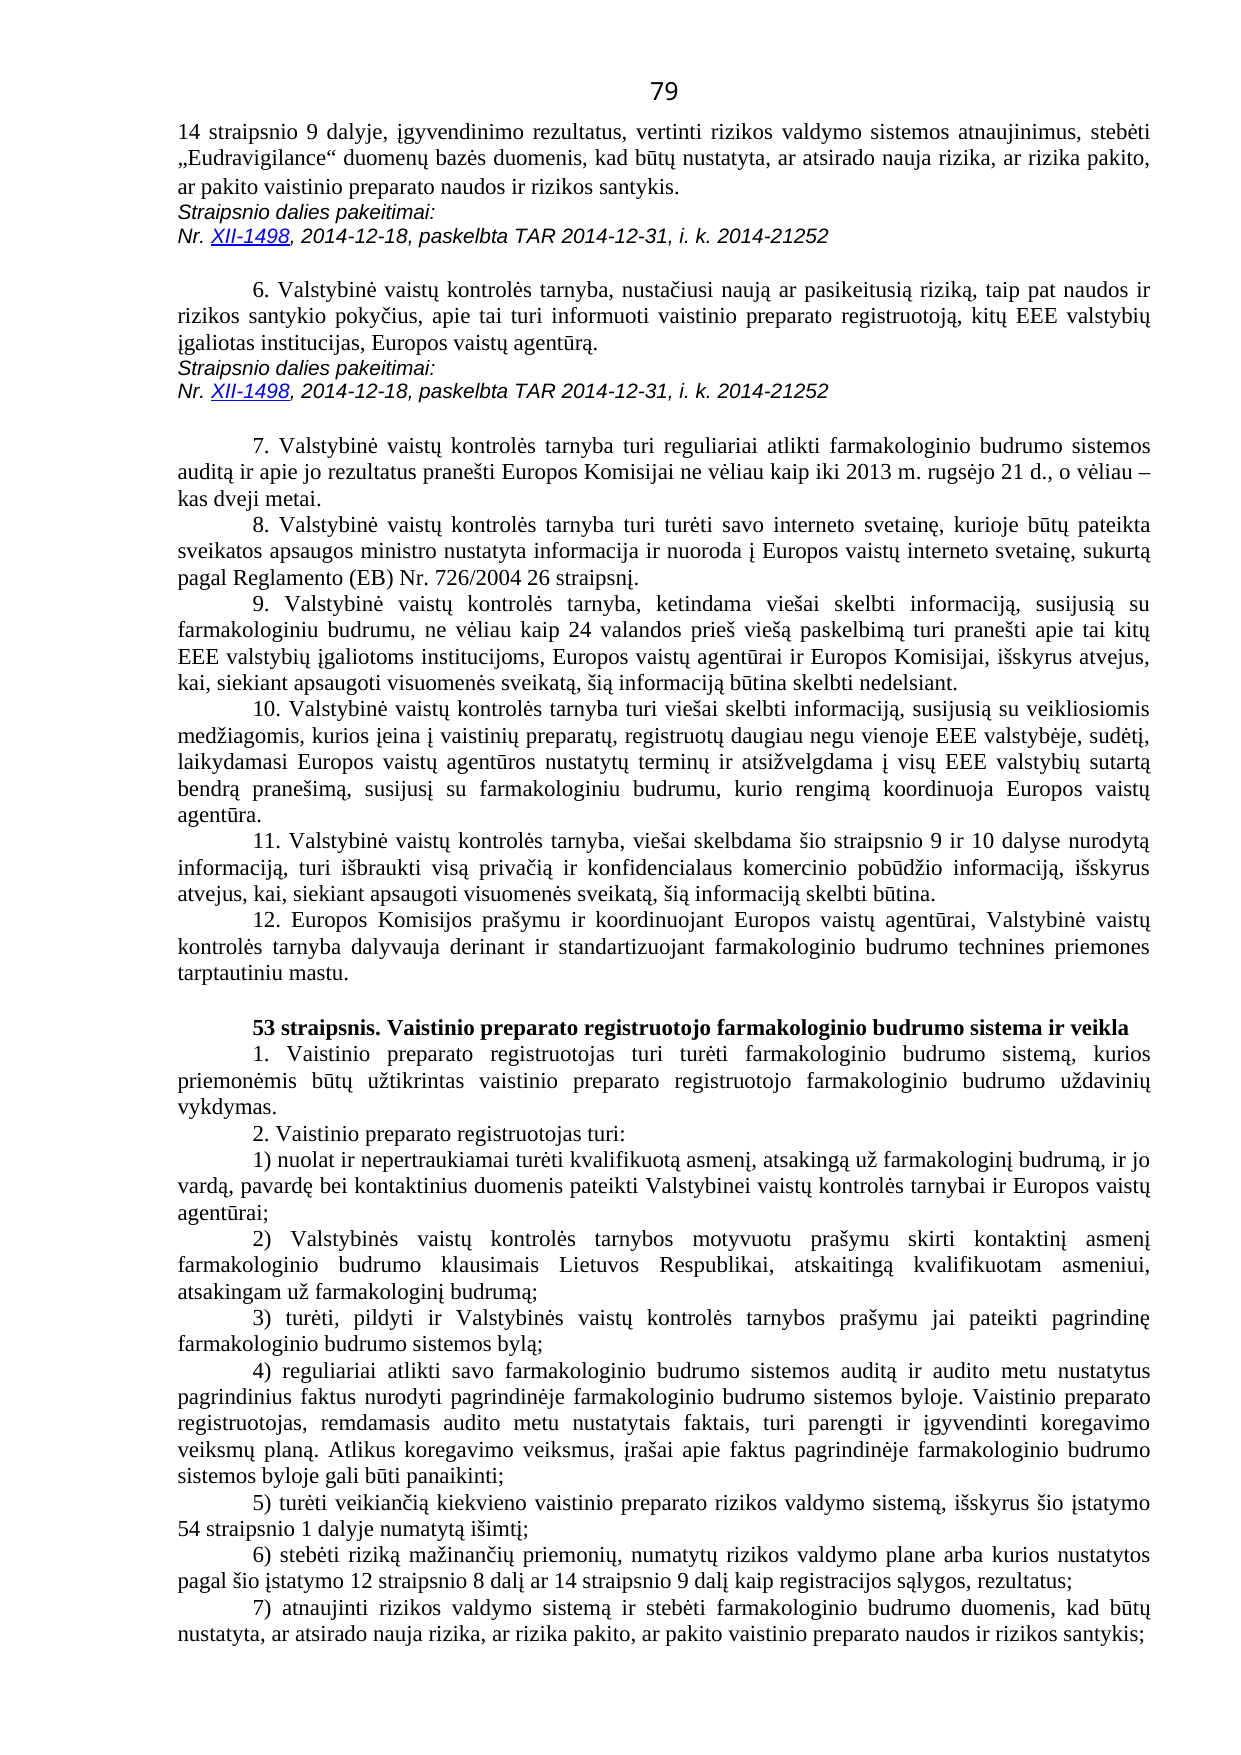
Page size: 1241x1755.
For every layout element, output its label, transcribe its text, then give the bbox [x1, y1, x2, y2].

text 11. Valstybinė vaistų kontrolės tarnyba, viešai skelbdama šio straipsnio 9 ir 10 dalyse nurodytą informaciją, turi išbraukti visą privačią ir konfidencialaus komercinio pobūdžio informaciją, išskyrus atvejus, kai, siekiant apsaugoti visuomenės sveikatą, šią informaciją skelbti būtina. [177, 827, 1152, 906]
text Straipsnio dalies pakeitimai: [177, 355, 1152, 379]
text 8. Valstybinė vaistų kontrolės tarnyba turi turėti savo interneto svetainę, kurioje būtų pateikta sveikatos apsaugos ministro nustatyta informacija ir nuoroda į Europos vaistų interneto svetainę, sukurtą pagal Reglamento (EB) Nr. 726/2004 26 straipsnį. [177, 511, 1152, 590]
text 5) turėti veikiančią kiekvieno vaistinio preparato rizikos valdymo sistemą, išskyrus šio įstatymo 54 straipsnio 1 dalyje numatytą išimtį; [177, 1488, 1152, 1541]
text 3) turėti, pildyti ir Valstybinės vaistų kontrolės tarnybos prašymu jai pateikti pagrindinę farmakologinio budrumo sistemos bylą; [177, 1304, 1152, 1357]
text 2) Valstybinės vaistų kontrolės tarnybos motyvuotu prašymu skirti kontaktinį asmenį farmakologinio budrumo klausimais Lietuvos Respublikai, atskaitingą kvalifikuotam asmeniui, atsakingam už farmakologinį budrumą; [177, 1225, 1152, 1304]
text Nr. XII-1498, 2014-12-18, paskelbta TAR 2014-12-31, i. k. 2014-21252 [177, 379, 1152, 403]
text 4) reguliariai atlikti savo farmakologinio budrumo sistemos auditą ir audito metu nustatytus pagrindinius faktus nurodyti pagrindinėje farmakologinio budrumo sistemos byloje. Vaistinio preparato registruotojas, remdamasis audito metu nustatytais faktais, turi parengti ir įgyvendinti koregavimo veiksmų planą. Atlikus koregavimo veiksmus, įrašai apie faktus pagrindinėje farmakologinio budrumo sistemos byloje gali būti panaikinti; [177, 1357, 1152, 1488]
text 2. Vaistinio preparato registruotojas turi: [177, 1119, 1152, 1146]
text 6. Valstybinė vaistų kontrolės tarnyba, nustačiusi naują ar pasikeitusią riziką, taip pat naudos ir rizikos santykio pokyčius, apie tai turi informuoti vaistinio preparato registruotoją, kitų EEE valstybių įgaliotas institucijas, Europos vaistų agentūrą. [177, 276, 1152, 355]
text Straipsnio dalies pakeitimai: [177, 199, 1152, 223]
text 10. Valstybinė vaistų kontrolės tarnyba turi viešai skelbti informaciją, susijusią su veikliosiomis medžiagomis, kurios įeina į vaistinių preparatų, registruotų daugiau negu vienoje EEE valstybėje, sudėtį, laikydamasi Europos vaistų agentūros nustatytų terminų ir atsižvelgdama į visų EEE valstybių sutartą bendrą pranešimą, susijusį su farmakologiniu budrumu, kurio rengimą koordinuoja Europos vaistų agentūra. [177, 696, 1152, 827]
text 6) stebėti riziką mažinančių priemonių, numatytų rizikos valdymo plane arba kurios nustatytos pagal šio įstatymo 12 straipsnio 8 dalį ar 14 straipsnio 9 dalį kaip registracijos sąlygos, rezultatus; [177, 1541, 1152, 1594]
text 1. Vaistinio preparato registruotojas turi turėti farmakologinio budrumo sistemą, kurios priemonėmis būtų užtikrintas vaistinio preparato registruotojo farmakologinio budrumo uždavinių vykdymas. [177, 1041, 1152, 1119]
text 14 straipsnio 9 dalyje, įgyvendinimo rezultatus, vertinti rizikos valdymo sistemos atnaujinimus, stebėti „Eudravigilance“ duomenų bazės duomenis, kad būtų nustatyta, ar atsirado nauja rizika, ar rizika pakito, ar pakito vaistinio preparato naudos ir rizikos santykis. [177, 118, 1152, 199]
text Nr. XII-1498, 2014-12-18, paskelbta TAR 2014-12-31, i. k. 2014-21252 [177, 223, 1152, 247]
text 1) nuolat ir nepertraukiamai turėti kvalifikuotą asmenį, atsakingą už farmakologinį budrumą, ir jo vardą, pavardę bei kontaktinius duomenis pateikti Valstybinei vaistų kontrolės tarnybai ir Europos vaistų agentūrai; [177, 1146, 1152, 1225]
text 7) atnaujinti rizikos valdymo sistemą ir stebėti farmakologinio budrumo duomenis, kad būtų nustatyta, ar atsirado nauja rizika, ar rizika pakito, ar pakito vaistinio preparato naudos ir rizikos santykis; [177, 1594, 1152, 1647]
text 7. Valstybinė vaistų kontrolės tarnyba turi reguliariai atlikti farmakologinio budrumo sistemos auditą ir apie jo rezultatus pranešti Europos Komisijai ne vėliau kaip iki 2013 m. rugsėjo 21 d., o vėliau – kas dveji metai. [177, 432, 1152, 511]
text 53 straipsnis. Vaistinio preparato registruotojo farmakologinio budrumo sistema ir veikla [252, 1014, 1152, 1041]
text 9. Valstybinė vaistų kontrolės tarnyba, ketindama viešai skelbti informaciją, susijusią su farmakologiniu budrumu, ne vėliau kaip 24 valandos prieš viešą paskelbimą turi pranešti apie tai kitų EEE valstybių įgaliotoms institucijoms, Europos vaistų agentūrai ir Europos Komisijai, išskyrus atvejus, kai, siekiant apsaugoti visuomenės sveikatą, šią informaciją būtina skelbti nedelsiant. [177, 590, 1152, 696]
text 12. Europos Komisijos prašymu ir koordinuojant Europos vaistų agentūrai, Valstybinė vaistų kontrolės tarnyba dalyvauja derinant ir standartizuojant farmakologinio budrumo technines priemones tarptautiniu mastu. [177, 906, 1152, 985]
